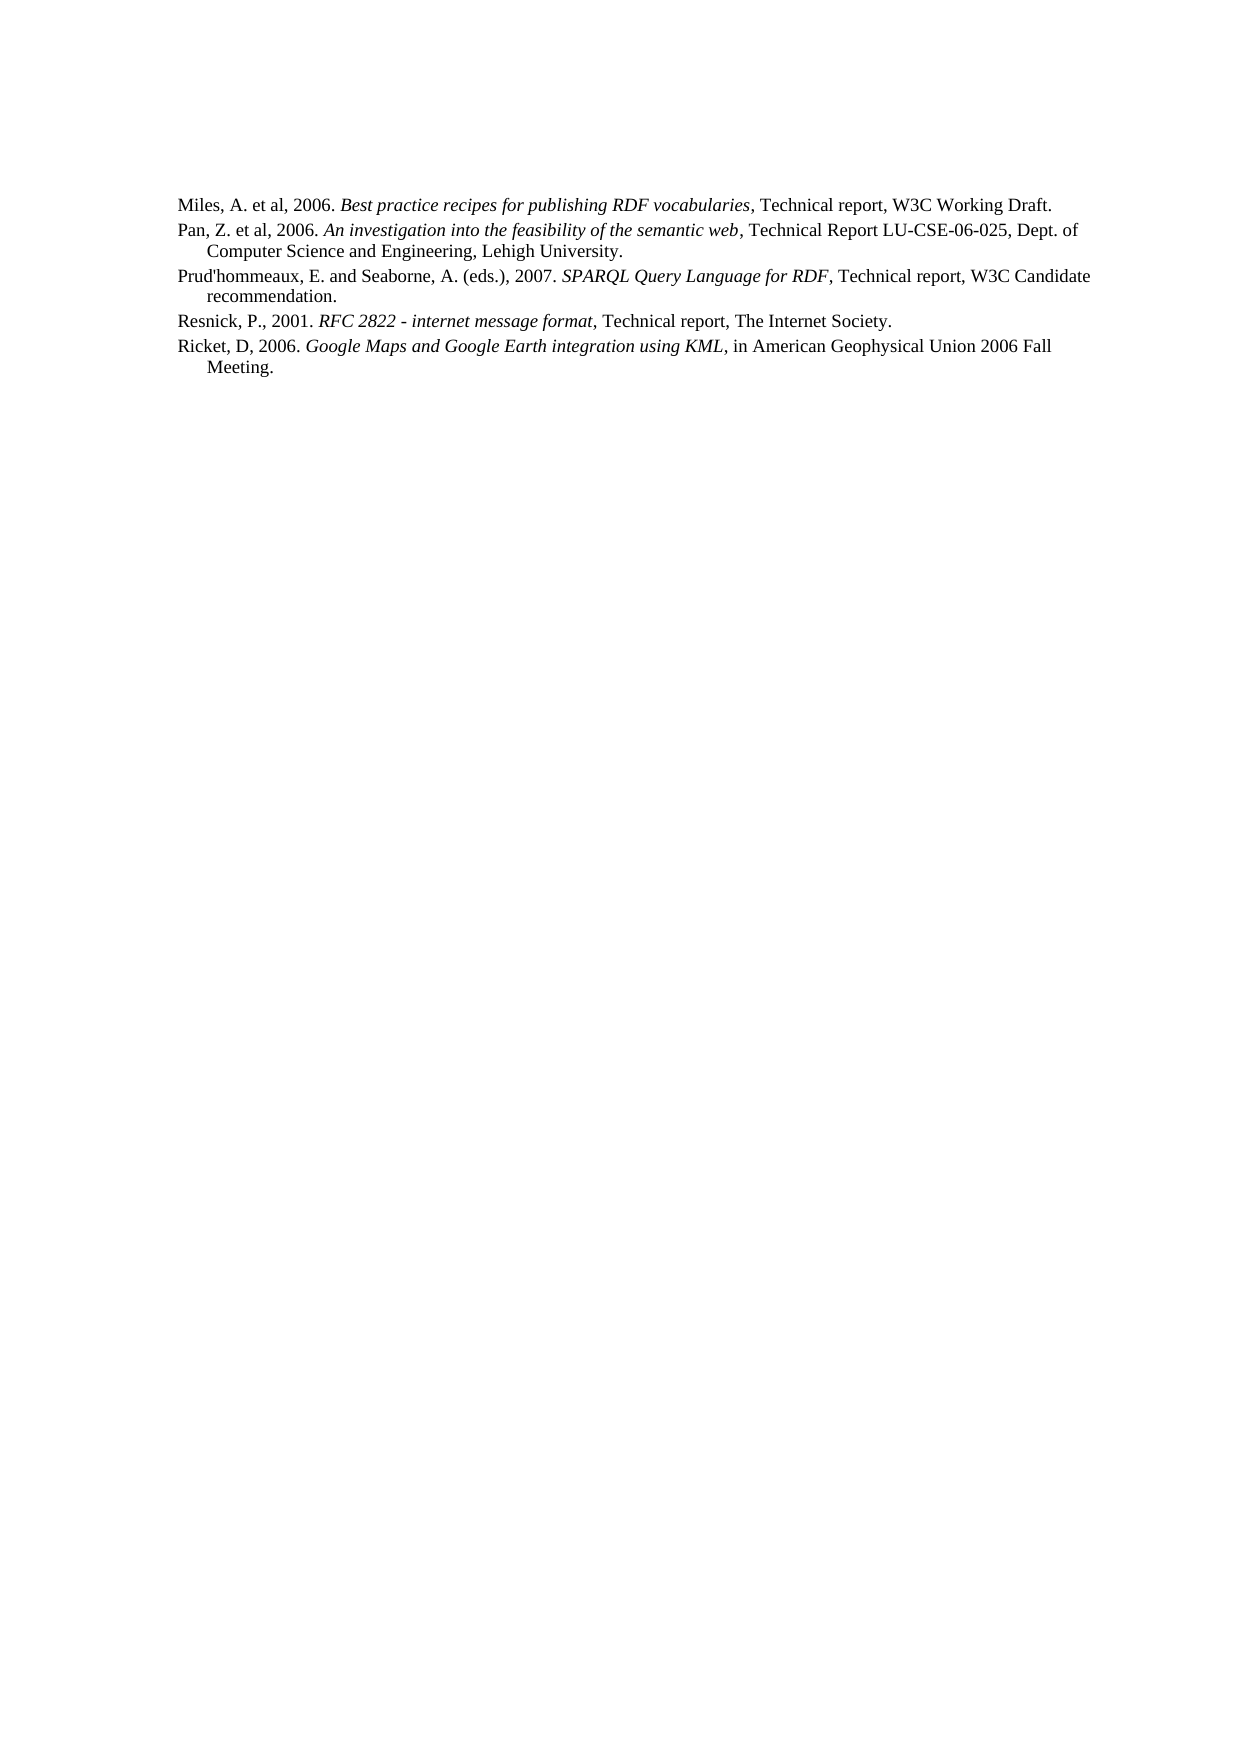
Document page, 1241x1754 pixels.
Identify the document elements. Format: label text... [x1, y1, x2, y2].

text Pan, Z. et al, 2006. An investigation into the feasibility of the semantic web, Technical Report LU-CSE-06-025, Dept. of Computer Science and Engineering, Lehigh University. [177, 220, 1092, 261]
text Resnick, P., 2001. RFC 2822 - internet message format, Technical report, The Internet Society. [177, 311, 1092, 332]
text Prud'hommeaux, E. and Seaborne, A. (eds.), 2007. SPARQL Query Language for RDF, Technical report, W3C Candidate recommendation. [177, 265, 1092, 307]
text Miles, A. et al, 2006. Best practice recipes for publishing RDF vocabularies, Technical report, W3C Working Draft. [177, 195, 1092, 216]
text Ricket, D, 2006. Google Maps and Google Earth integration using KML, in American Geophysical Union 2006 Fall Meeting. [177, 336, 1092, 377]
